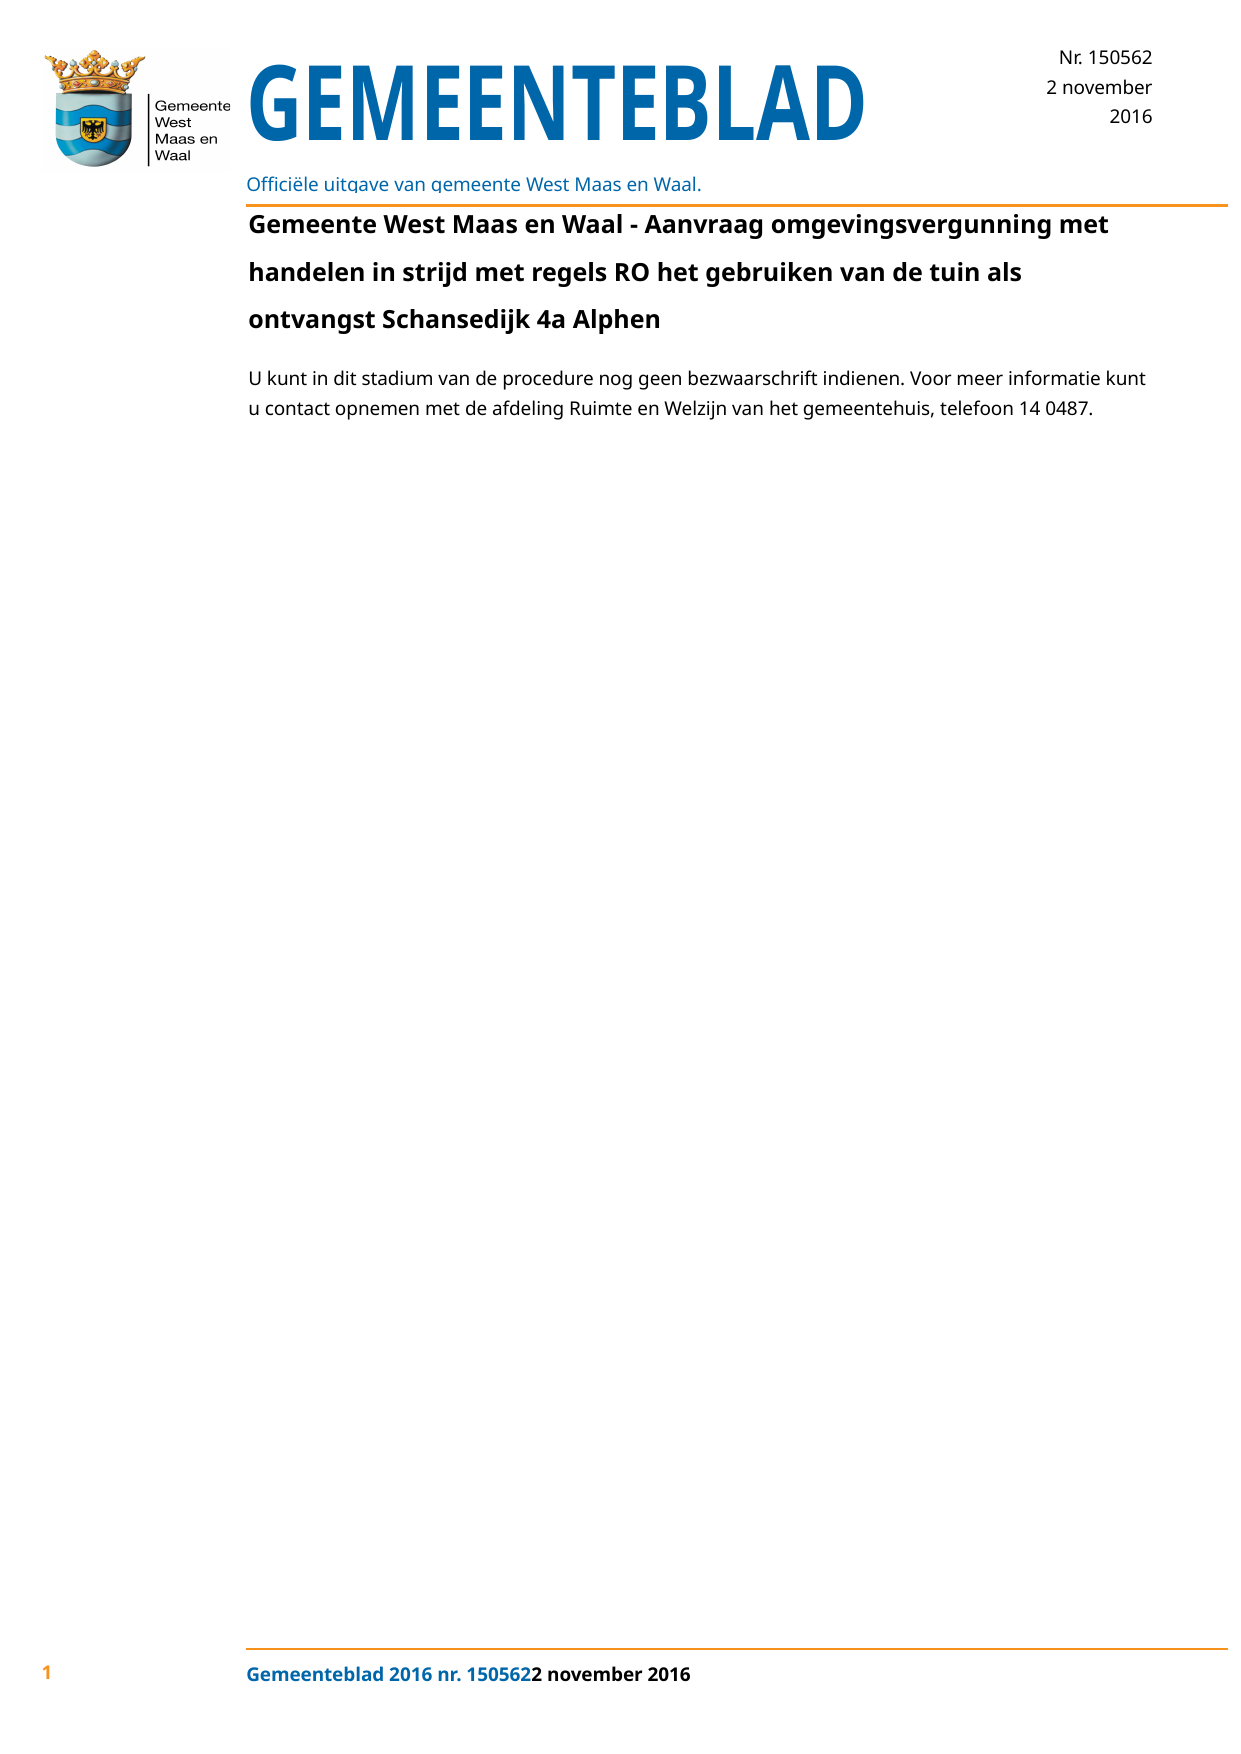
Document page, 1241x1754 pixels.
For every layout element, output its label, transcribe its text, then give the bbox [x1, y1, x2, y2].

picture [41, 47, 231, 172]
text U kunt in dit stadium van de procedure nog geen bezwaarschrift indienen. Voor meer informatie kunt u contact opnemen met de afdeling Ruimte en Welzijn van het gemeentehuis, telefoon 14 0487. [248, 366, 1152, 421]
text Gemeente West Maas en Waal - Aanvraag omgevingsvergunning met handelen in strijd met regels RO het gebruiken van de tuin als ontvangst Schansedijk 4a Alphen [248, 207, 1152, 336]
